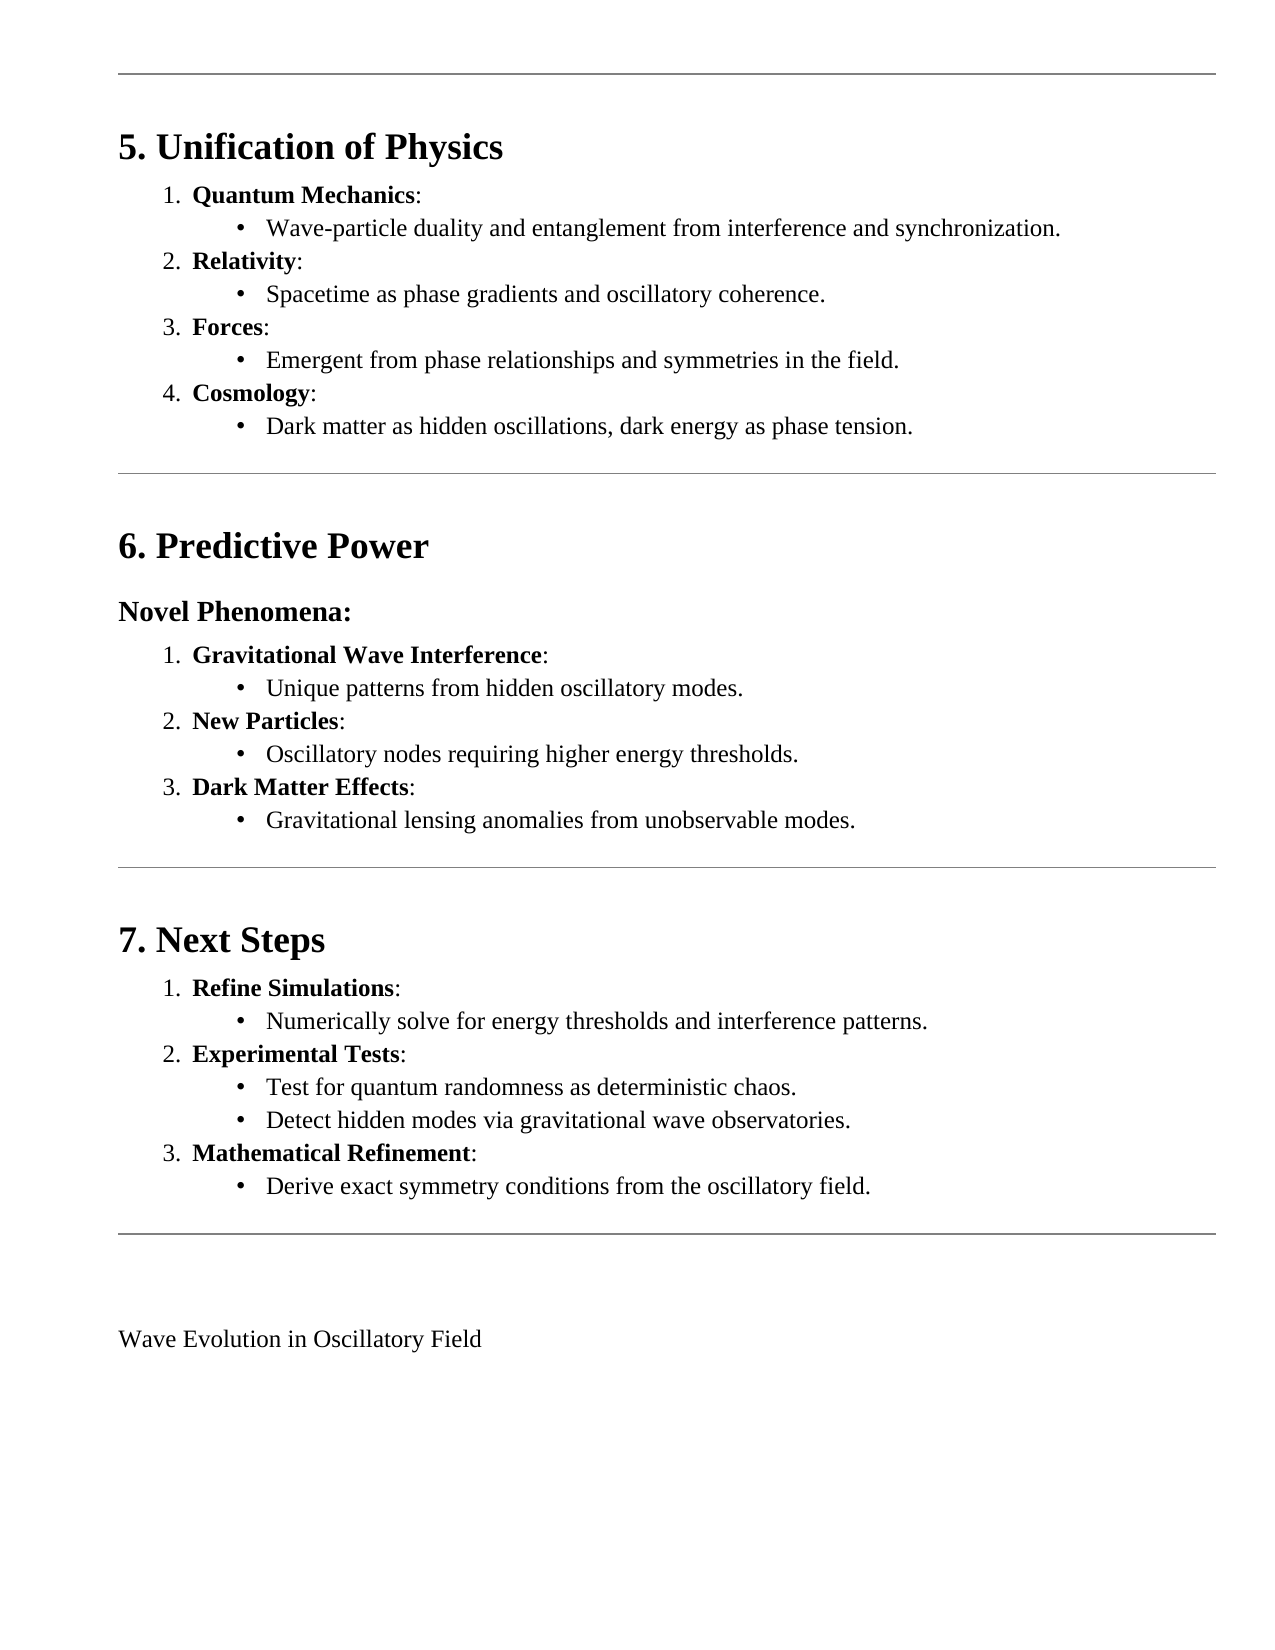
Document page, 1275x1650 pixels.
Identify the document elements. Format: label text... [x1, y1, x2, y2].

list Refine Simulations: [162, 973, 1216, 1002]
subtitle 6. Predictive Power [118, 524, 1216, 567]
list Wave-particle duality and entanglement from interference and synchronization. [236, 213, 1216, 242]
subtitle 7. Next Steps [118, 918, 1216, 961]
list Spacetime as phase gradients and oscillatory coherence. [236, 279, 1216, 308]
list Quantum Mechanics: [162, 180, 1216, 208]
list Emergent from phase relationships and symmetries in the field. [236, 345, 1216, 374]
subtitle Novel Phenomena: [118, 594, 1216, 627]
list Numerically solve for energy thresholds and interference patterns. [236, 1006, 1216, 1035]
list Unique patterns from hidden oscillatory modes. [236, 673, 1216, 702]
list Forces: [162, 312, 1216, 341]
list Oscillatory nodes requiring higher energy thresholds. [236, 739, 1216, 768]
list Detect hidden modes via gravitational wave observatories. [236, 1105, 1216, 1134]
list Experimental Tests: [162, 1039, 1216, 1068]
list Gravitational Wave Interference: [162, 640, 1216, 669]
list Gravitational lensing anomalies from unobservable modes. [236, 805, 1216, 834]
list Relativity: [162, 246, 1216, 274]
subtitle 5. Unification of Physics [118, 124, 1216, 167]
list Derive exact symmetry conditions from the oscillatory field. [236, 1171, 1216, 1200]
list New Particles: [162, 706, 1216, 735]
list Mathematical Refinement: [162, 1138, 1216, 1167]
list Dark Matter Effects: [162, 772, 1216, 801]
list Test for quantum randomness as deterministic chaos. [236, 1072, 1216, 1101]
text Wave Evolution in Oscillatory Field [118, 1324, 1216, 1353]
list Dark matter as hidden oscillations, dark energy as phase tension. [236, 411, 1216, 440]
list Cosmology: [162, 378, 1216, 407]
